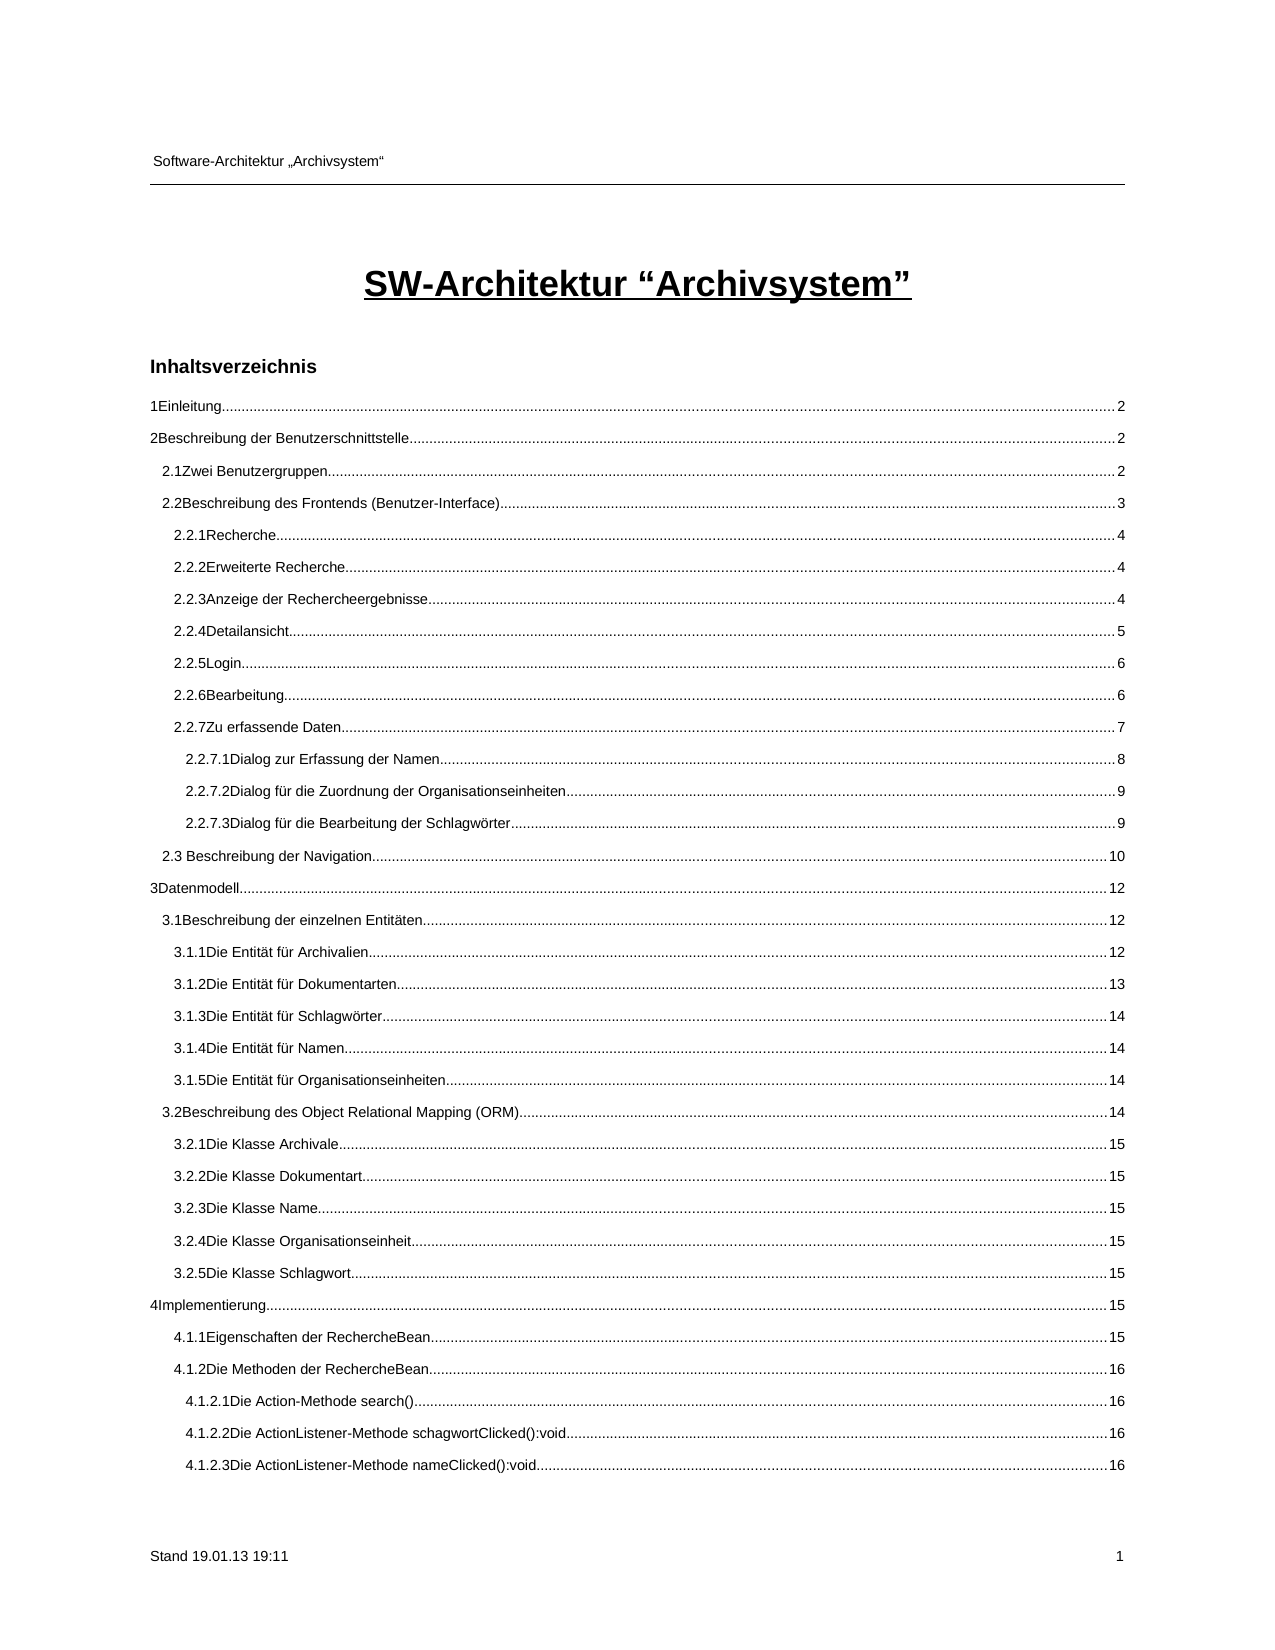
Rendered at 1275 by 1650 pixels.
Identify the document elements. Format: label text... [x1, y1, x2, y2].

text 4.1.2Die Methoden der RechercheBean 16 [174, 1361, 1125, 1389]
text 2.2.4Detailansicht 5 [174, 623, 1125, 651]
title SW-Architektur “Archivsystem” [150, 263, 1125, 333]
text 4Implementierung 15 [150, 1297, 1125, 1325]
text 3.1.4Die Entität für Namen 14 [174, 1041, 1125, 1068]
text 2.2.7.3Dialog für die Bearbeitung der Schlagwörter 9 [185, 816, 1125, 844]
text 4.1.2.2Die ActionListener-Methode schagwortClicked():void 16 [185, 1426, 1125, 1453]
text 2.2.3Anzeige der Rechercheergebnisse 4 [174, 591, 1125, 619]
text 3.1.5Die Entität für Organisationseinheiten 14 [174, 1073, 1125, 1101]
text 3.2.5Die Klasse Schlagwort 15 [174, 1265, 1125, 1293]
text 4.1.2.1Die Action-Methode search() 16 [185, 1393, 1125, 1421]
text 2Beschreibung der Benutzerschnittstelle 2 [150, 431, 1125, 459]
text 1Einleitung 2 [150, 399, 1125, 427]
text 2.2.2Erweiterte Recherche 4 [174, 559, 1125, 587]
text 2.2.7Zu erfassende Daten 7 [174, 720, 1125, 748]
text 2.2.6Bearbeitung 6 [174, 688, 1125, 716]
text 3.2.3Die Klasse Name 15 [174, 1201, 1125, 1229]
text 3.1.2Die Entität für Dokumentarten 13 [174, 976, 1125, 1004]
text 2.2.7.1Dialog zur Erfassung der Namen 8 [185, 752, 1125, 780]
text 2.2.7.2Dialog für die Zuordnung der Organisationseinheiten 9 [185, 784, 1125, 812]
text 3.1.1Die Entität für Archivalien 12 [174, 944, 1125, 972]
subtitle Inhaltsverzeichnis [150, 356, 1125, 393]
text 4.1.1Eigenschaften der RechercheBean 15 [174, 1329, 1125, 1357]
text 3.1Beschreibung der einzelnen Entitäten 12 [162, 912, 1125, 940]
text 2.2.5Login 6 [174, 656, 1125, 683]
text 3.1.3Die Entität für Schlagwörter 14 [174, 1008, 1125, 1036]
text 4.1.2.3Die ActionListener-Methode nameClicked():void 16 [185, 1458, 1125, 1486]
text 2.3 Beschreibung der Navigation 10 [162, 848, 1125, 876]
text 2.2Beschreibung des Frontends (Benutzer-Interface) 3 [162, 495, 1125, 523]
text 2.1Zwei Benutzergruppen 2 [162, 463, 1125, 491]
text 3.2.2Die Klasse Dokumentart 15 [174, 1169, 1125, 1197]
text 3.2.4Die Klasse Organisationseinheit 15 [174, 1233, 1125, 1261]
text 3.2Beschreibung des Object Relational Mapping (ORM) 14 [162, 1105, 1125, 1133]
text 2.2.1Recherche 4 [174, 527, 1125, 555]
text 3.2.1Die Klasse Archivale 15 [174, 1137, 1125, 1165]
text 3Datenmodell 12 [150, 880, 1125, 908]
